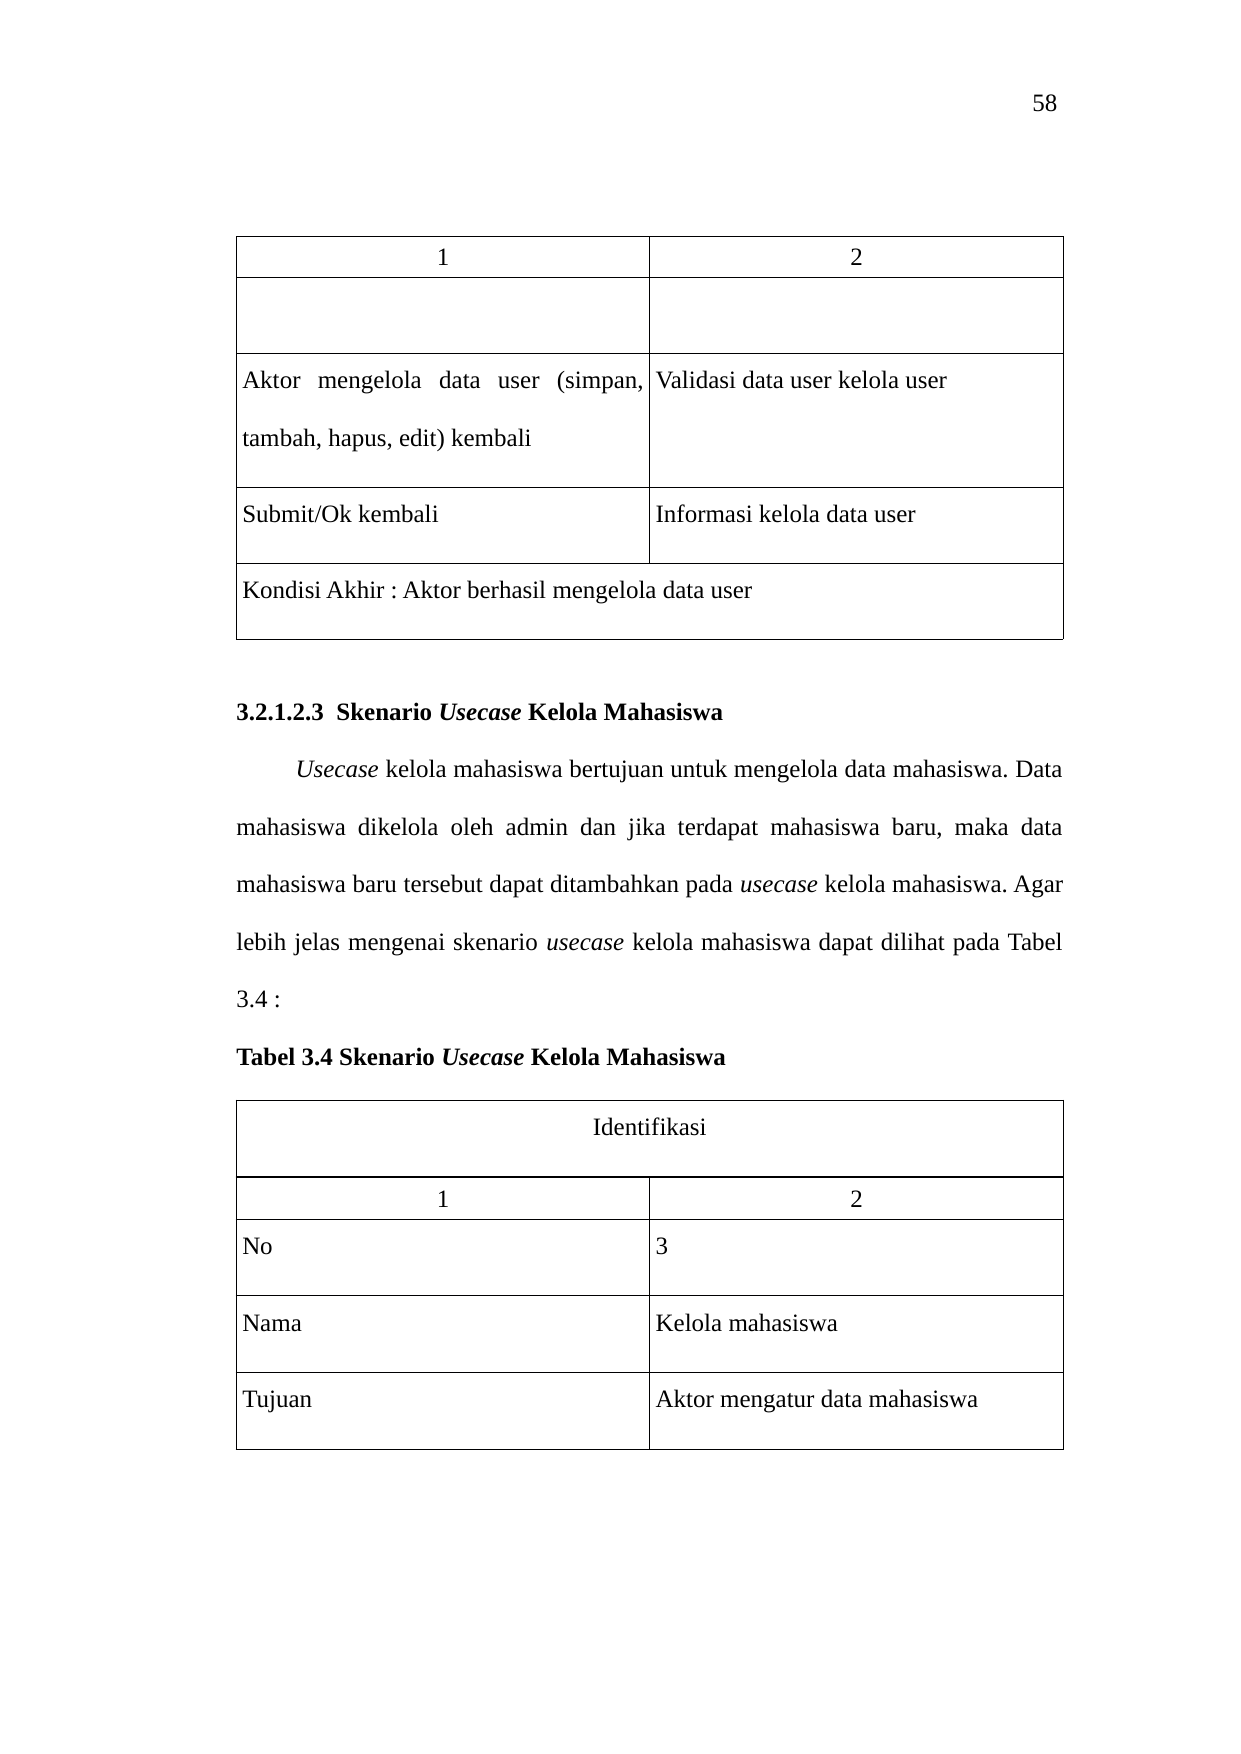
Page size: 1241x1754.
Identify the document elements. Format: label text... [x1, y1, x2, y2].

table_cell No [237, 1220, 649, 1295]
table_cell Kondisi Akhir : Aktor berhasil mengelola data user [237, 564, 1063, 639]
table_cell Aktor mengelola data user (simpan, tambah, hapus, edit) kembali [237, 354, 649, 487]
table_cell Tujuan [237, 1373, 649, 1448]
table_cell Aktor mengatur data mahasiswa [650, 1373, 1063, 1448]
table_cell [650, 278, 1063, 353]
table_cell Informasi kelola data user [650, 488, 1063, 563]
table_header Identifikasi [237, 1101, 1063, 1176]
subtitle Skenario Usecase Kelola Mahasiswa [236, 697, 1063, 726]
table_cell Kelola mahasiswa [650, 1296, 1063, 1372]
table_header 2 [650, 237, 1063, 277]
table_cell 3 [650, 1220, 1063, 1295]
table_header 1 [237, 1178, 649, 1218]
table_cell [237, 278, 649, 353]
text Usecase kelola mahasiswa bertujuan untuk mengelola data mahasiswa. Data mahasiswa dikelola oleh admin dan jika terdapat mahasiswa baru, maka data mahasiswa baru tersebut dapat ditambahkan pada usecase kelola mahasiswa. Agar lebih jelas mengenai skenario usecase kelola mahasiswa dapat dilihat pada Tabel 3.4 : [236, 754, 1063, 1013]
table_cell Nama [237, 1296, 649, 1372]
table_cell Submit/Ok kembali [237, 488, 649, 563]
table_header 2 [650, 1178, 1063, 1218]
table_header 1 [237, 237, 649, 277]
table_cell Validasi data user kelola user [650, 354, 1063, 487]
text Tabel 3.4 Skenario Usecase Kelola Mahasiswa [236, 1042, 1063, 1071]
